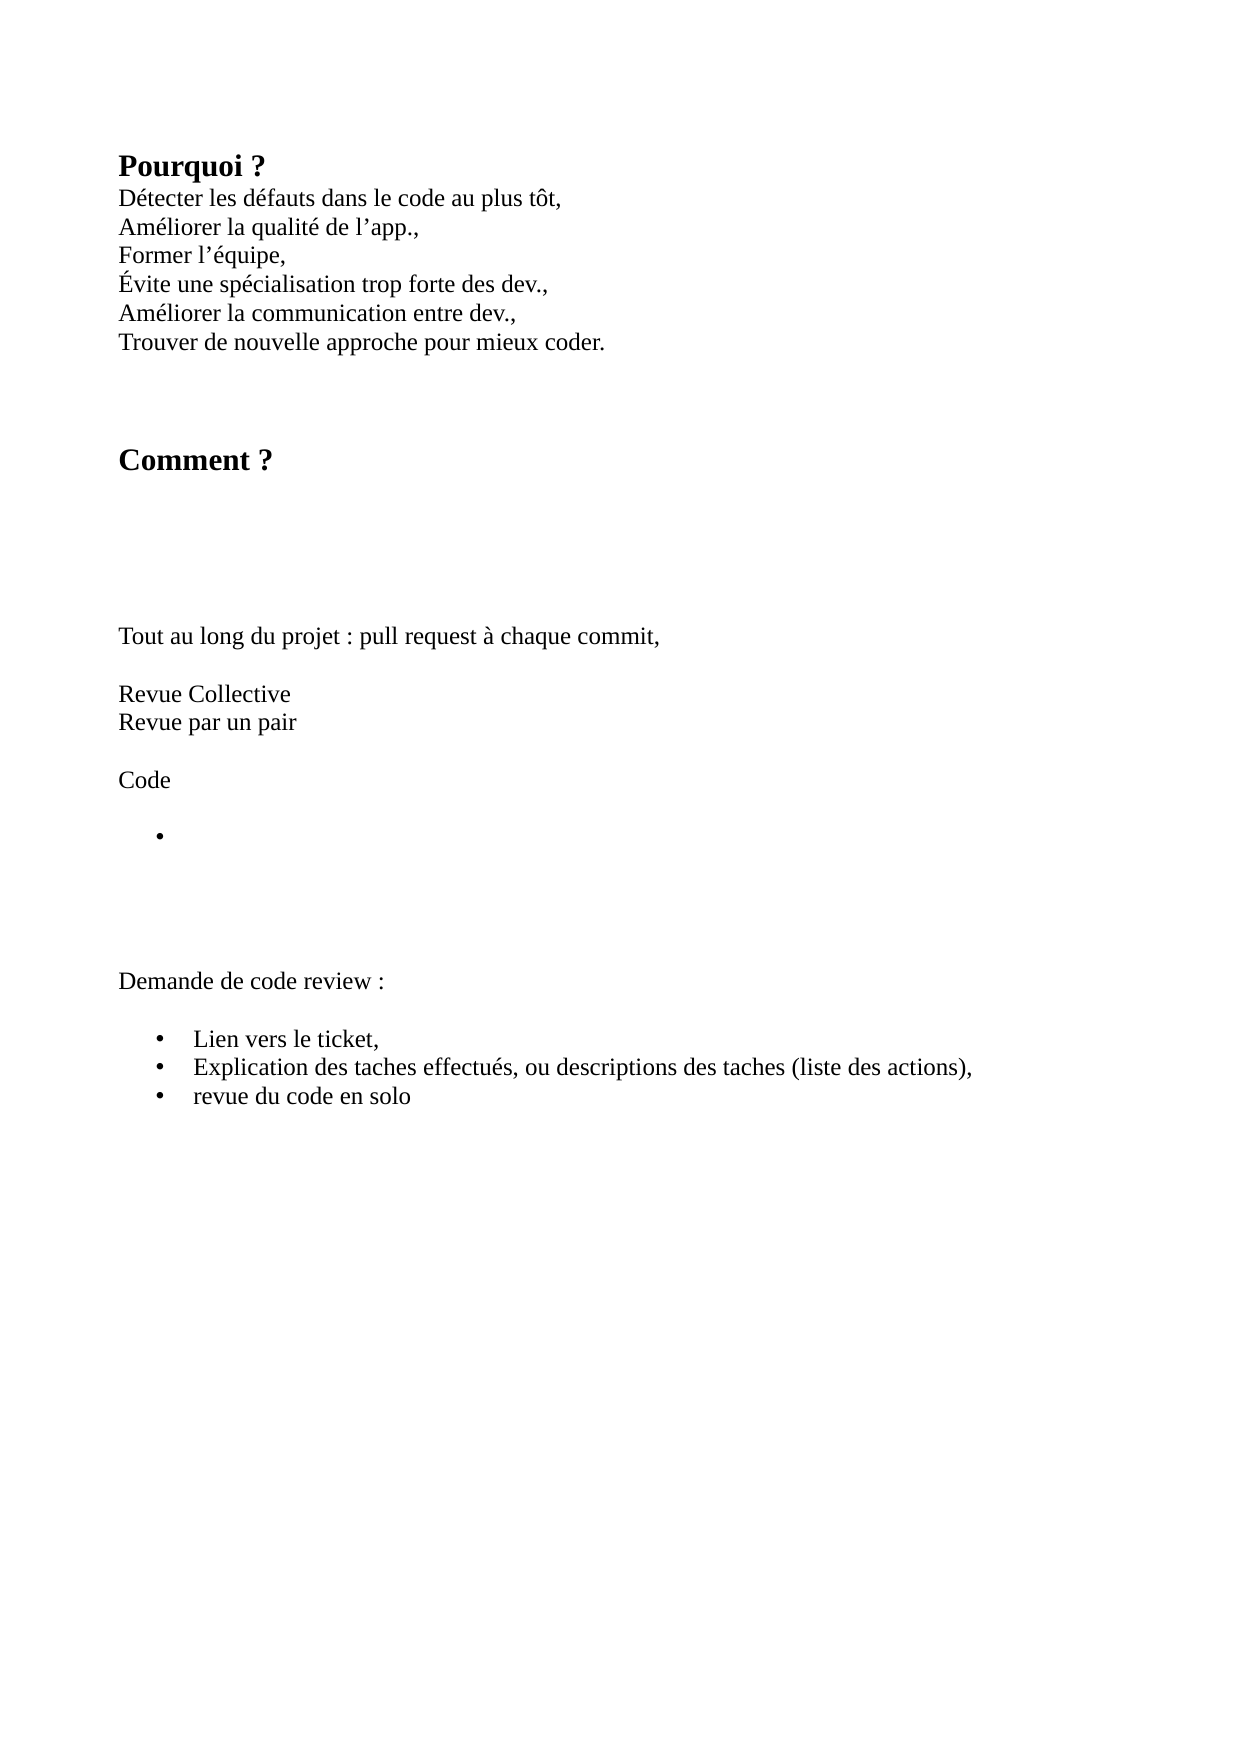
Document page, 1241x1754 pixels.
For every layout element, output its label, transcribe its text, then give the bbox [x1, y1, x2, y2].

text Améliorer la communication entre dev., [118, 298, 1122, 327]
list revue du code en solo [156, 1081, 1122, 1110]
text Former l’équipe, [118, 240, 1122, 269]
text Demande de code review : [118, 966, 1122, 995]
text Améliorer la qualité de l’app., [118, 212, 1122, 240]
list Lien vers le ticket, [156, 1024, 1122, 1052]
text Détecter les défauts dans le code au plus tôt, [118, 183, 1122, 212]
text Revue Collective [118, 679, 1122, 707]
text Évite une spécialisation trop forte des dev., [118, 269, 1122, 298]
text Revue par un pair [118, 707, 1122, 736]
text Code [118, 765, 1122, 794]
text Pourquoi ? [118, 147, 1122, 183]
text Trouver de nouvelle approche pour mieux coder. [118, 327, 1122, 355]
list Explication des taches effectués, ou descriptions des taches (liste des actions), [156, 1052, 1122, 1081]
text Comment ? [118, 442, 1122, 477]
text Tout au long du projet : pull request à chaque commit, [118, 621, 1122, 650]
